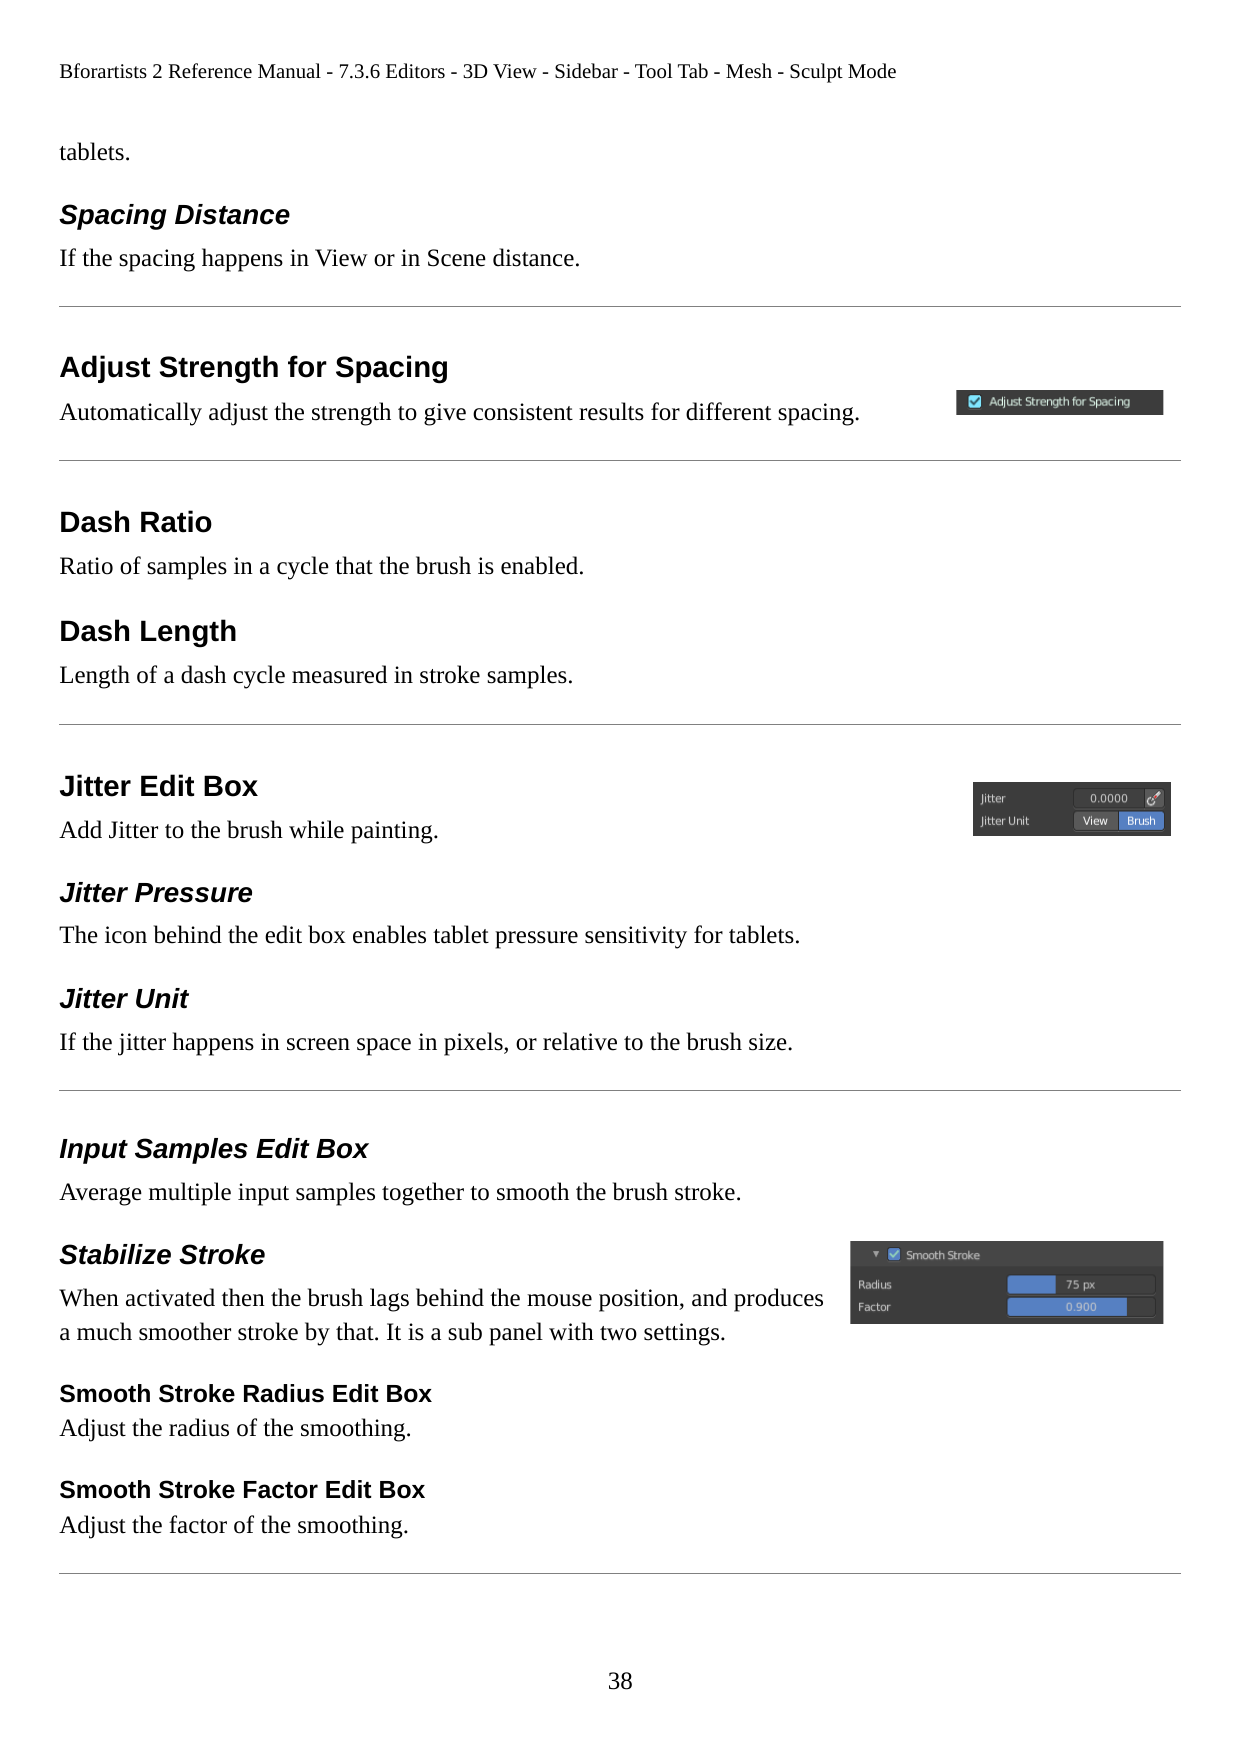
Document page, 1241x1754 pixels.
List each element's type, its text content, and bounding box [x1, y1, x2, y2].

text Adjust the radius of the smoothing. [59, 1413, 1181, 1442]
subtitle Dash Ratio [59, 504, 1181, 538]
subtitle Input Samples Edit Box [59, 1132, 1181, 1164]
text Automatically adjust the strength to give consistent results for different spacing. [59, 397, 1181, 425]
subtitle Jitter Edit Box [59, 768, 1181, 802]
text If the spacing happens in View or in Scene distance. [59, 243, 1181, 271]
text tablets. [59, 137, 1181, 165]
subtitle Spacing Distance [59, 198, 1181, 230]
text Length of a dash cycle measured in stroke samples. [59, 661, 1181, 689]
subtitle Dash Length [59, 614, 1181, 648]
picture [956, 390, 1164, 415]
subtitle Smooth Stroke Radius Edit Box [59, 1379, 1181, 1407]
text If the jitter happens in screen space in pixels, or relative to the brush size. [59, 1027, 1181, 1055]
subtitle Smooth Stroke Factor Edit Box [59, 1475, 1181, 1503]
subtitle Jitter Pressure [59, 876, 1181, 908]
text Adjust the factor of the smoothing. [59, 1510, 1181, 1538]
subtitle Jitter Unit [59, 982, 1181, 1014]
text When activated then the brush lags behind the mouse position, and produces a much smoother stroke by that. It is a sub panel with two settings. [59, 1283, 1181, 1346]
text Add Jitter to the brush while painting. [59, 815, 1181, 843]
subtitle Stabilize Stroke [59, 1238, 1181, 1270]
picture [973, 782, 1171, 836]
text The icon behind the edit box enables tablet pressure sensitivity for tablets. [59, 921, 1181, 949]
picture [850, 1241, 1164, 1324]
text Ratio of samples in a cycle that the brush is enabled. [59, 551, 1181, 579]
subtitle Adjust Strength for Spacing [59, 350, 1181, 384]
text Average multiple input samples together to smooth the brush stroke. [59, 1177, 1181, 1205]
